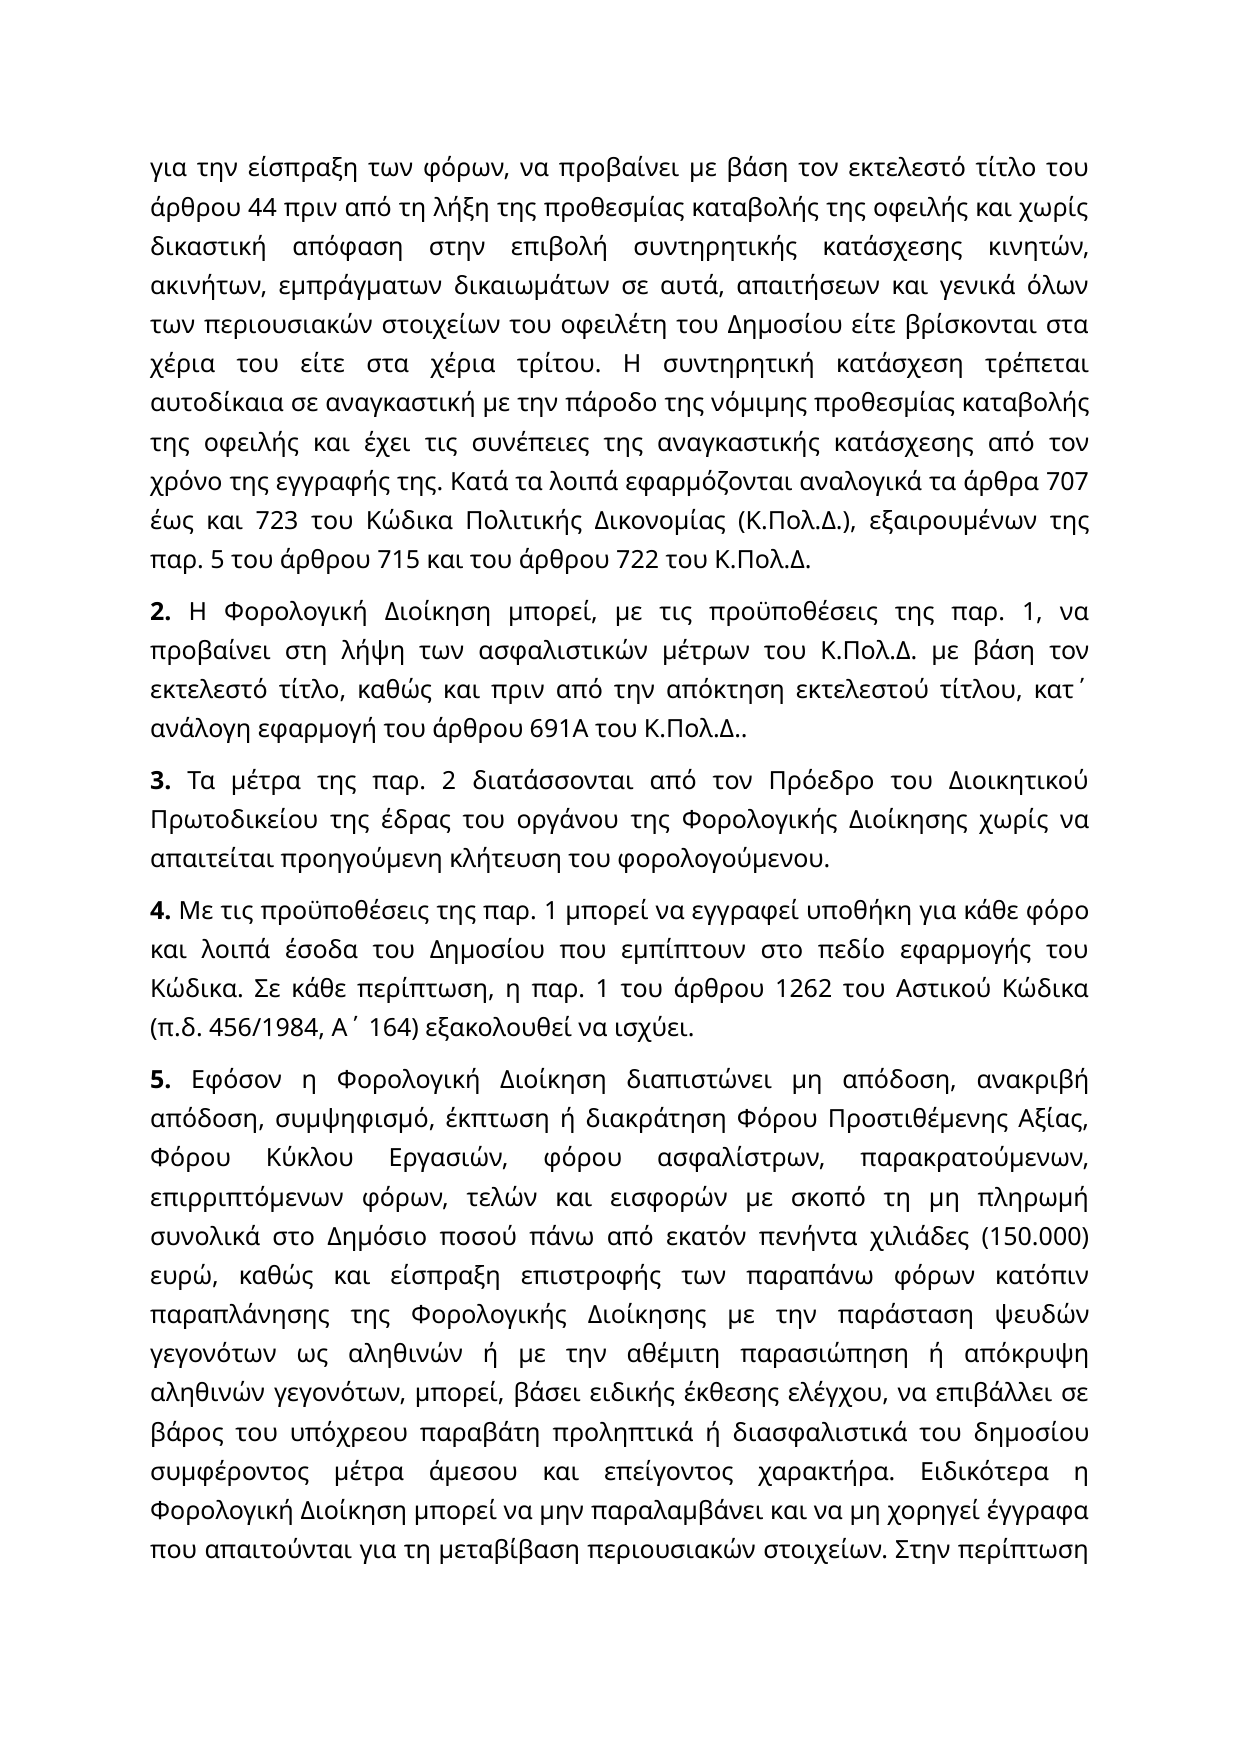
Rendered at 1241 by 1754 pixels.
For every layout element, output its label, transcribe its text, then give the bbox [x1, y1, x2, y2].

text 2. Η Φορολογική Διοίκηση μπορεί, με τις προϋποθέσεις της παρ. 1, να προβαίνει στη λήψη των ασφαλιστικών μέτρων του Κ.Πολ.Δ. με βάση τον εκτελεστό τίτλο, καθώς και πριν από την απόκτηση εκτελεστού τίτλου, κατ΄ ανάλογη εφαρμογή του άρθρου 691Α του Κ.Πολ.Δ.. [150, 593, 1090, 745]
text για την είσπραξη των φόρων, να προβαίνει με βάση τον εκτελεστό τίτλο του άρθρου 44 πριν από τη λήξη της προθεσμίας καταβολής της οφειλής και χωρίς δικαστική απόφαση στην επιβολή συντηρητικής κατάσχεσης κινητών, ακινήτων, εμπράγματων δικαιωμάτων σε αυτά, απαιτήσεων και γενικά όλων των περιουσιακών στοιχείων του οφειλέτη του Δημοσίου είτε βρίσκονται στα χέρια του είτε στα χέρια τρίτου. Η συντηρητική κατάσχεση τρέπεται αυτοδίκαια σε αναγκαστική με την πάροδο της νόμιμης προθεσμίας καταβολής της οφειλής και έχει τις συνέπειες της αναγκαστικής κατάσχεσης από τον χρόνο της εγγραφής της. Κατά τα λοιπά εφαρμόζονται αναλογικά τα άρθρα 707 έως και 723 του Κώδικα Πολιτικής Δικονομίας (Κ.Πολ.Δ.), εξαιρουμένων της παρ. 5 του άρθρου 715 και του άρθρου 722 του Κ.Πολ.Δ. [150, 150, 1090, 576]
text 4. Με τις προϋποθέσεις της παρ. 1 μπορεί να εγγραφεί υποθήκη για κάθε φόρο και λοιπά έσοδα του Δημοσίου που εμπίπτουν στο πεδίο εφαρμογής του Κώδικα. Σε κάθε περίπτωση, η παρ. 1 του άρθρου 1262 του Αστικού Κώδικα (π.δ. 456/1984, Α΄ 164) εξακολουθεί να ισχύει. [150, 892, 1090, 1044]
text 5. Εφόσον η Φορολογική Διοίκηση διαπιστώνει μη απόδοση, ανακριβή απόδοση, συμψηφισμό, έκπτωση ή διακράτηση Φόρου Προστιθέμενης Αξίας, Φόρου Κύκλου Εργασιών, φόρου ασφαλίστρων, παρακρατούμενων, επιρριπτόμενων φόρων, τελών και εισφορών με σκοπό τη μη πληρωμή συνολικά στο Δημόσιο ποσού πάνω από εκατόν πενήντα χιλιάδες (150.000) ευρώ, καθώς και είσπραξη επιστροφής των παραπάνω φόρων κατόπιν παραπλάνησης της Φορολογικής Διοίκησης με την παράσταση ψευδών γεγονότων ως αληθινών ή με την αθέμιτη παρασιώπηση ή απόκρυψη αληθινών γεγονότων, μπορεί, βάσει ειδικής έκθεσης ελέγχου, να επιβάλλει σε βάρος του υπόχρεου παραβάτη προληπτικά ή διασφαλιστικά του δημοσίου συμφέροντος μέτρα άμεσου και επείγοντος χαρακτήρα. Ειδικότερα η Φορολογική Διοίκηση μπορεί να μην παραλαμβάνει και να μη χορηγεί έγγραφα που απαιτούνται για τη μεταβίβαση περιουσιακών στοιχείων. Στην περίπτωση [150, 1062, 1090, 1566]
text 3. Τα μέτρα της παρ. 2 διατάσσονται από τον Πρόεδρο του Διοικητικού Πρωτοδικείου της έδρας του οργάνου της Φορολογικής Διοίκησης χωρίς να απαιτείται προηγούμενη κλήτευση του φορολογούμενου. [150, 762, 1090, 875]
